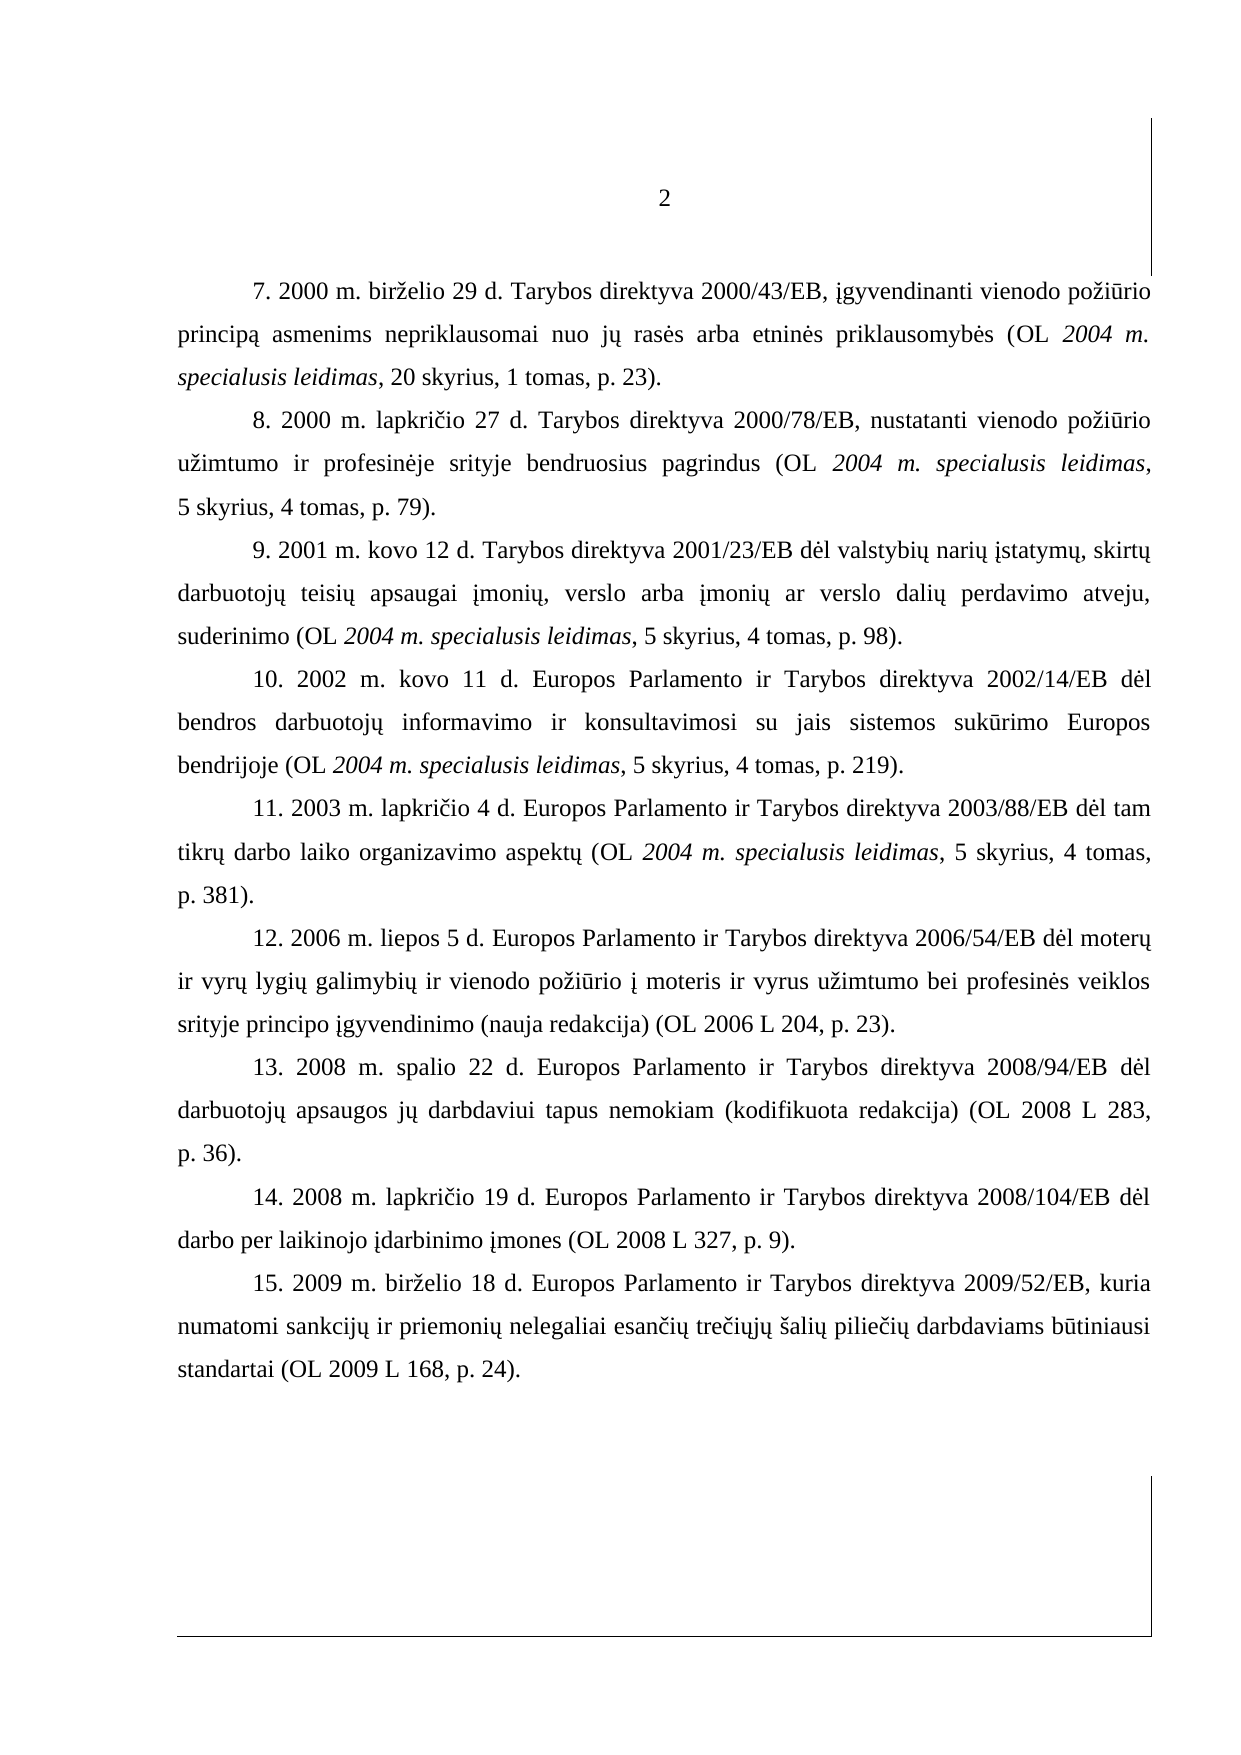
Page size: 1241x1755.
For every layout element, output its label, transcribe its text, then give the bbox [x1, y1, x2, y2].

text 8. 2000 m. lapkričio 27 d. Tarybos direktyva 2000/78/EB, nustatanti vienodo požiūrio užimtumo ir profesinėje srityje bendruosius pagrindus (OL 2004 m. specialusis leidimas, 5 skyrius, 4 tomas, p. 79). [177, 405, 1152, 520]
text 13. 2008 m. spalio 22 d. Europos Parlamento ir Tarybos direktyva 2008/94/EB dėl darbuotojų apsaugos jų darbdaviui tapus nemokiam (kodifikuota redakcija) (OL 2008 L 283, p. 36). [177, 1052, 1152, 1167]
text 12. 2006 m. liepos 5 d. Europos Parlamento ir Tarybos direktyva 2006/54/EB dėl moterų ir vyrų lygių galimybių ir vienodo požiūrio į moteris ir vyrus užimtumo bei profesinės veiklos srityje principo įgyvendinimo (nauja redakcija) (OL 2006 L 204, p. 23). [177, 923, 1152, 1038]
text 14. 2008 m. lapkričio 19 d. Europos Parlamento ir Tarybos direktyva 2008/104/EB dėl darbo per laikinojo įdarbinimo įmones (OL 2008 L 327, p. 9). [177, 1182, 1152, 1253]
text 7. 2000 m. birželio 29 d. Tarybos direktyva 2000/43/EB, įgyvendinanti vienodo požiūrio principą asmenims nepriklausomai nuo jų rasės arba etninės priklausomybės (OL 2004 m. specialusis leidimas, 20 skyrius, 1 tomas, p. 23). [177, 276, 1152, 391]
text 11. 2003 m. lapkričio 4 d. Europos Parlamento ir Tarybos direktyva 2003/88/EB dėl tam tikrų darbo laiko organizavimo aspektų (OL 2004 m. specialusis leidimas, 5 skyrius, 4 tomas, p. 381). [177, 793, 1152, 908]
text 10. 2002 m. kovo 11 d. Europos Parlamento ir Tarybos direktyva 2002/14/EB dėl bendros darbuotojų informavimo ir konsultavimosi su jais sistemos sukūrimo Europos bendrijoje (OL 2004 m. specialusis leidimas, 5 skyrius, 4 tomas, p. 219). [177, 664, 1152, 779]
text 9. 2001 m. kovo 12 d. Tarybos direktyva 2001/23/EB dėl valstybių narių įstatymų, skirtų darbuotojų teisių apsaugai įmonių, verslo arba įmonių ar verslo dalių perdavimo atveju, suderinimo (OL 2004 m. specialusis leidimas, 5 skyrius, 4 tomas, p. 98). [177, 535, 1152, 650]
text 15. 2009 m. birželio 18 d. Europos Parlamento ir Tarybos direktyva 2009/52/EB, kuria numatomi sankcijų ir priemonių nelegaliai esančių trečiųjų šalių piliečių darbdaviams būtiniausi standartai (OL 2009 L 168, p. 24). [177, 1268, 1152, 1383]
